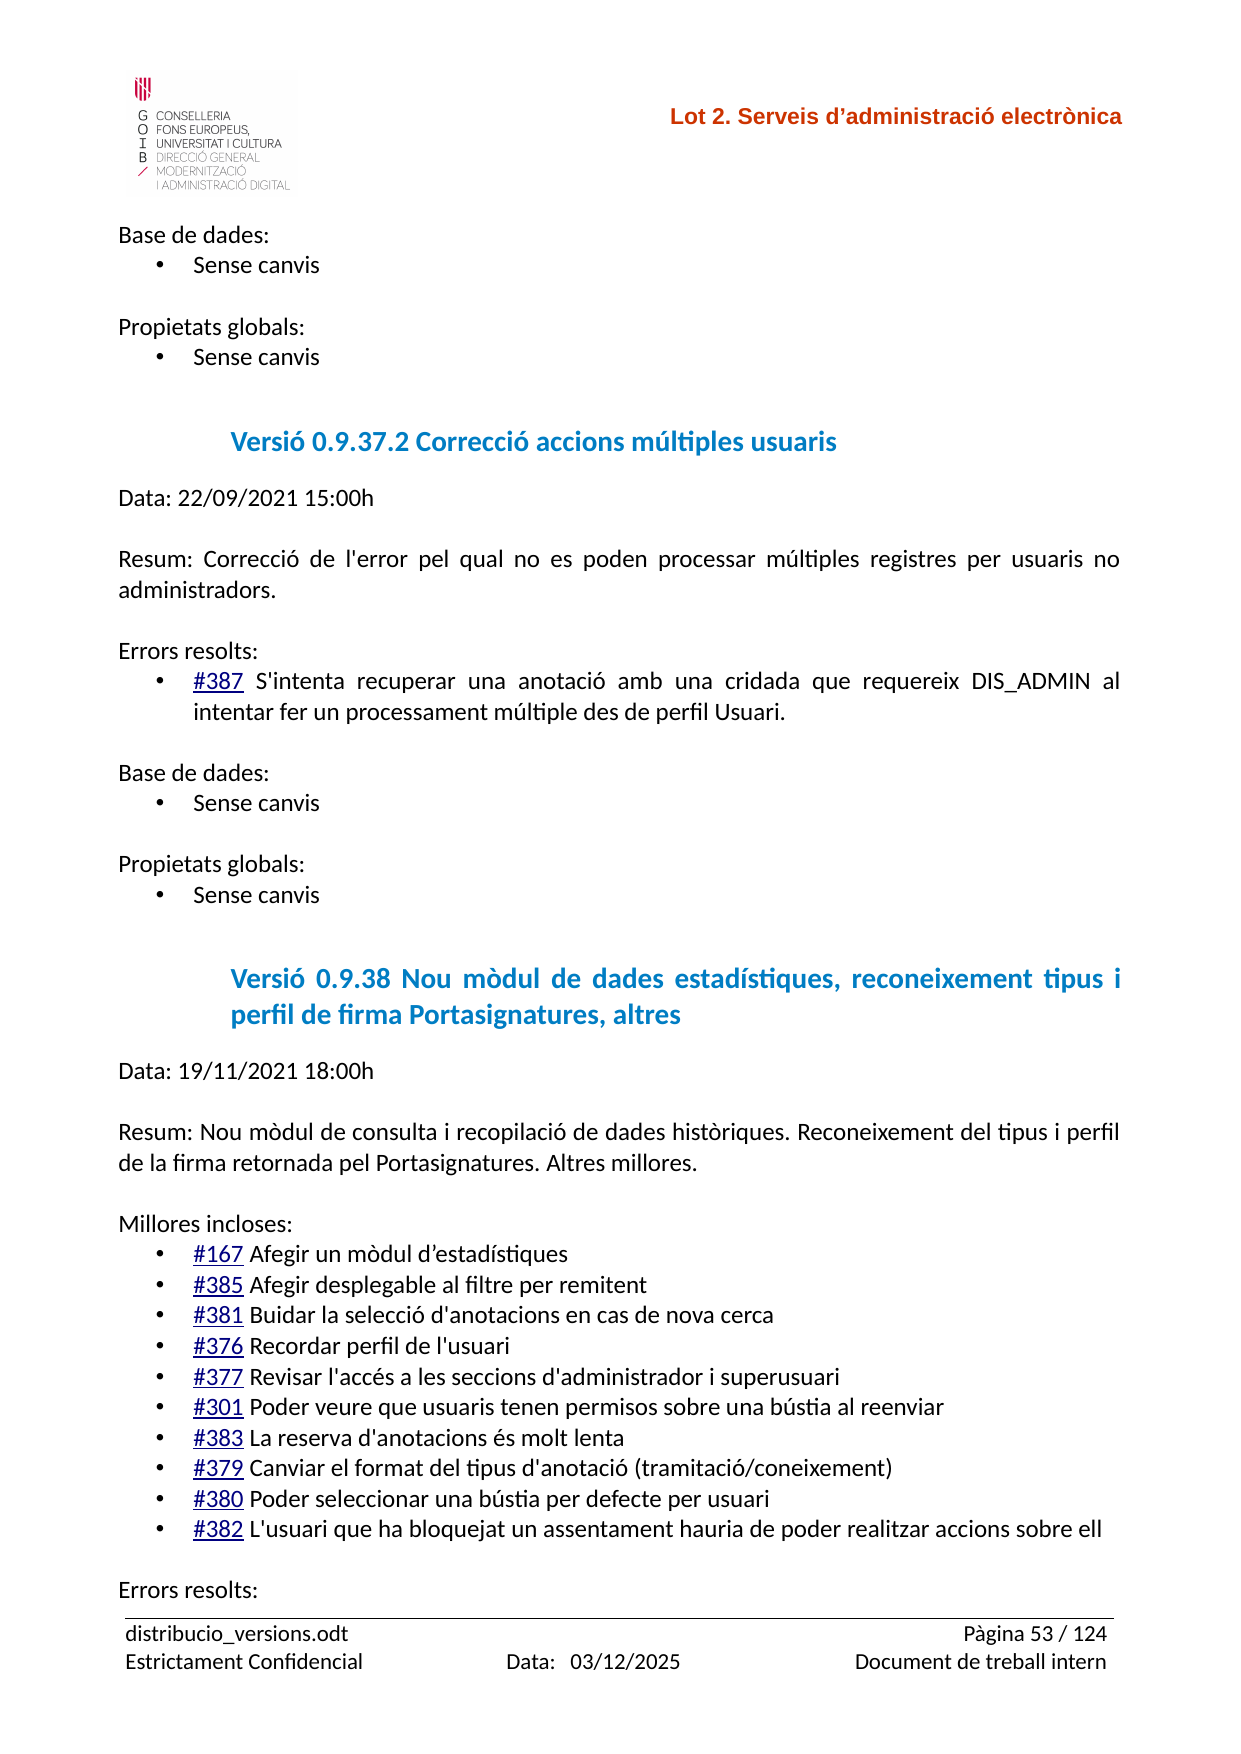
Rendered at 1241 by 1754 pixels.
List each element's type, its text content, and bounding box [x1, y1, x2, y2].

text Resum: Correcció de l'error pel qual no es poden processar múltiples registres per usuaris no administradors. [118, 543, 1122, 604]
list Sense canvis [156, 341, 1122, 372]
text Base de dades: [118, 219, 1122, 250]
text Errors resolts: [118, 635, 1122, 665]
subtitle Versió 0.9.38 Nou mòdul de dades estadístiques, reconeixement tipus i perfil de firma Portasignatures, altres [153, 961, 1122, 1032]
list #376 Recordar perfil de l'usuari [156, 1330, 1122, 1361]
list #381 Buidar la selecció d'anotacions en cas de nova cerca [156, 1300, 1122, 1330]
text Millores incloses: [118, 1208, 1122, 1239]
list #387 S'intenta recuperar una anotació amb una cridada que requereix DIS_ADMIN al intentar fer un processament múltiple des de perfil Usuari. [156, 665, 1122, 726]
list #380 Poder seleccionar una bústia per defecte per usuari [156, 1483, 1122, 1513]
subtitle Versió 0.9.37.2 Correcció accions múltiples usuaris [153, 423, 1122, 458]
text Data: 22/09/2021 15:00h [118, 482, 1122, 513]
list #167 Afegir un mòdul d’estadístiques [156, 1239, 1122, 1269]
text Propietats globals: [118, 311, 1122, 341]
list Sense canvis [156, 787, 1122, 818]
text Resum: Nou mòdul de consulta i recopilació de dades històriques. Reconeixement del tipus i perfil de la firma retornada pel Portasignatures. Altres millores. [118, 1117, 1122, 1178]
list #382 L'usuari que ha bloquejat un assentament hauria de poder realitzar accions sobre ell [156, 1513, 1122, 1544]
list #377 Revisar l'accés a les seccions d'administrador i superusuari [156, 1361, 1122, 1391]
list #385 Afegir desplegable al filtre per remitent [156, 1269, 1122, 1300]
text Errors resolts: [118, 1574, 1122, 1605]
list #301 Poder veure que usuaris tenen permisos sobre una bústia al reenviar [156, 1391, 1122, 1422]
list Sense canvis [156, 879, 1122, 909]
text Propietats globals: [118, 848, 1122, 879]
list #379 Canviar el format del tipus d'anotació (tramitació/coneixement) [156, 1452, 1122, 1483]
text Data: 19/11/2021 18:00h [118, 1056, 1122, 1086]
text Base de dades: [118, 757, 1122, 787]
picture [126, 70, 299, 197]
list #383 La reserva d'anotacions és molt lenta [156, 1422, 1122, 1452]
list Sense canvis [156, 250, 1122, 280]
